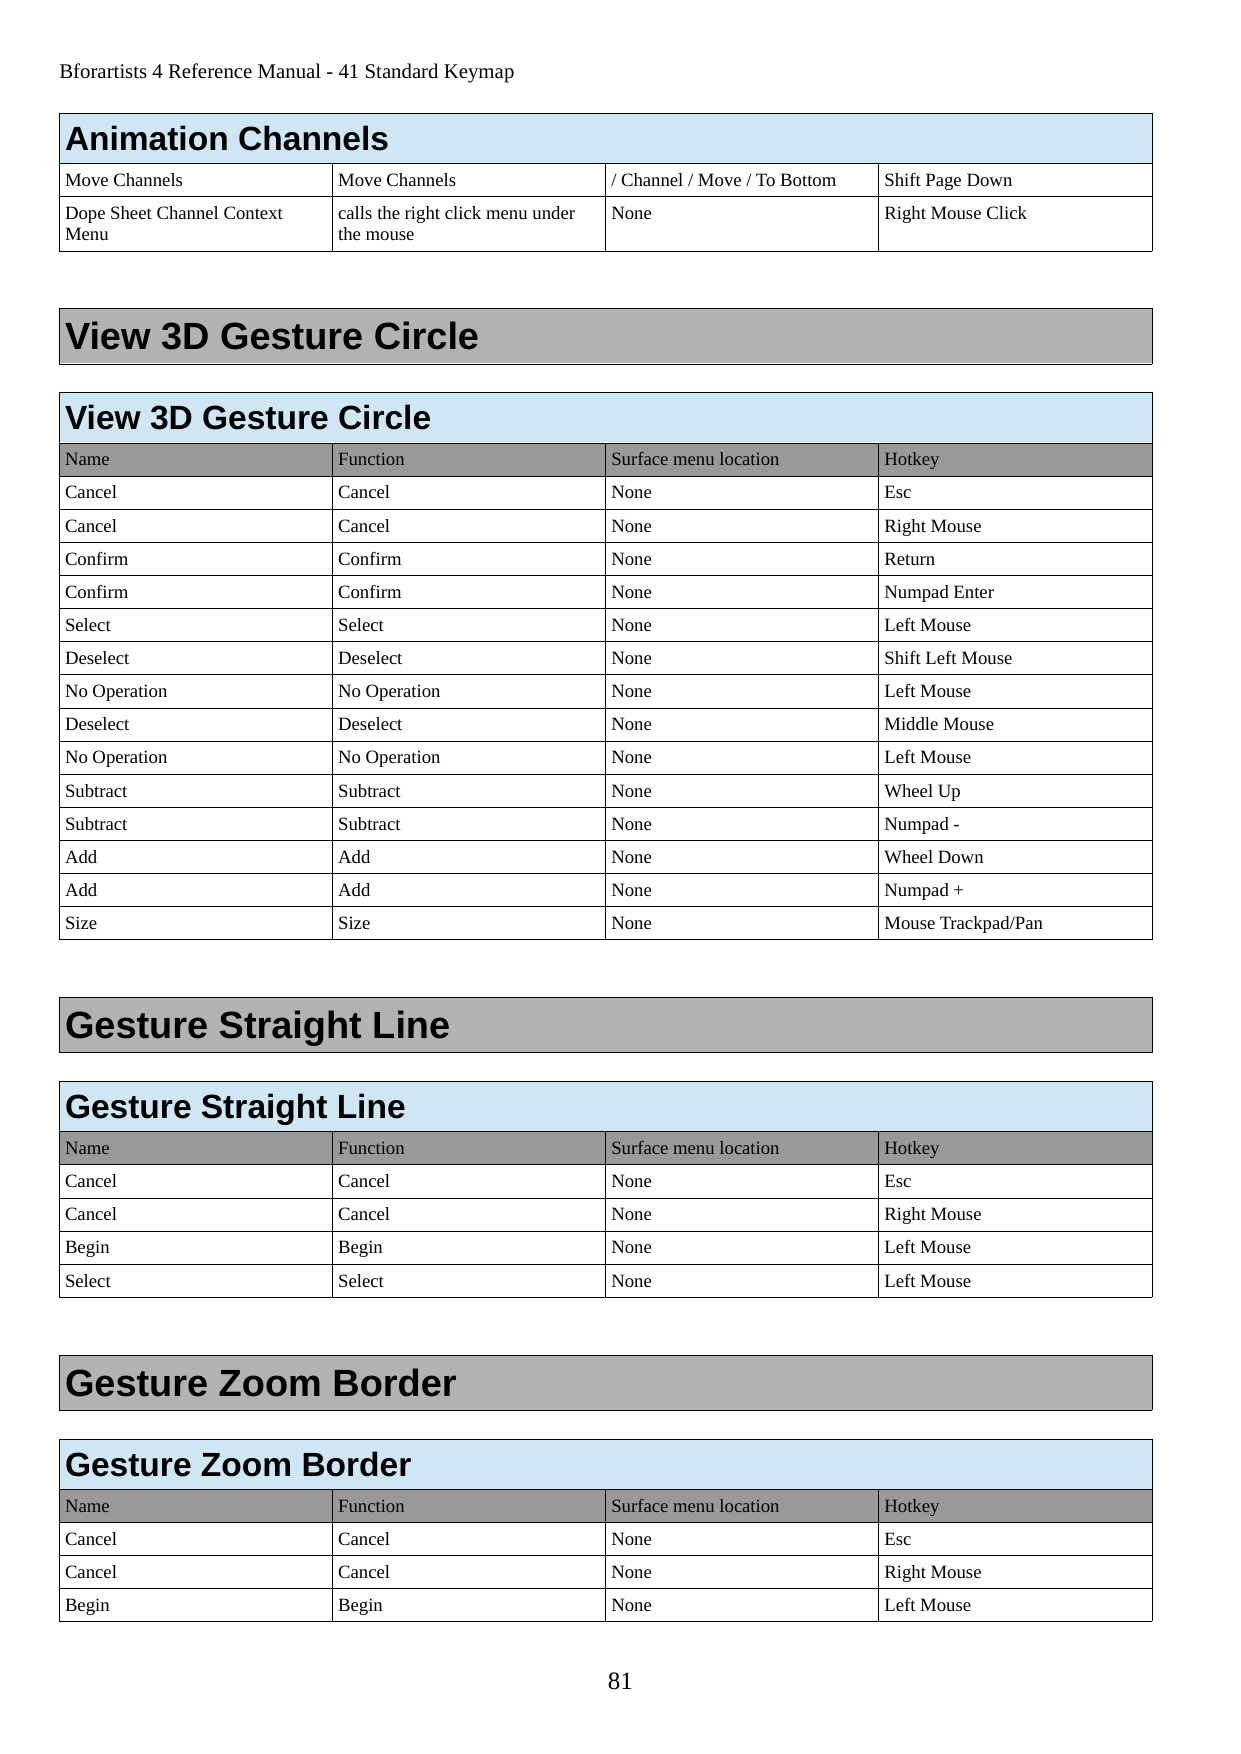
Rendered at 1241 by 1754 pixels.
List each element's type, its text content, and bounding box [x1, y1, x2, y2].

table_cell None [606, 709, 878, 741]
table_cell None [606, 576, 878, 608]
table_header View 3D Gesture Circle [60, 393, 1152, 442]
table_cell Name [60, 1132, 332, 1164]
table_cell Begin [60, 1232, 332, 1264]
table_cell Right Mouse [879, 510, 1152, 542]
table_cell Shift Page Down [879, 164, 1152, 196]
table_cell Cancel [333, 1165, 605, 1197]
table_cell Hotkey [879, 1490, 1152, 1522]
table_cell Deselect [60, 642, 332, 674]
table_cell None [606, 1232, 878, 1264]
table_cell Numpad + [879, 874, 1152, 906]
table_cell Numpad - [879, 808, 1152, 840]
table_cell None [606, 742, 878, 774]
table_cell Hotkey [879, 444, 1152, 476]
table_cell None [606, 841, 878, 873]
table_cell None [606, 1589, 878, 1621]
table_cell Esc [879, 1165, 1152, 1197]
table_cell Cancel [60, 510, 332, 542]
table_cell Function [333, 1132, 605, 1164]
table_cell None [606, 1556, 878, 1588]
table_cell Esc [879, 477, 1152, 509]
table_cell Mouse Trackpad/Pan [879, 907, 1152, 939]
table_header Animation Channels [60, 114, 1152, 163]
table_header Gesture Zoom Border [60, 1356, 1152, 1410]
table_cell Hotkey [879, 1132, 1152, 1164]
table_cell Left Mouse [879, 609, 1152, 641]
table_cell Left Mouse [879, 1265, 1152, 1297]
table_cell Cancel [60, 1523, 332, 1555]
table_cell None [606, 642, 878, 674]
table_cell Select [60, 609, 332, 641]
table_cell Subtract [333, 808, 605, 840]
table_cell Function [333, 444, 605, 476]
table_cell None [606, 609, 878, 641]
table_cell Name [60, 444, 332, 476]
table_header Gesture Straight Line [60, 1082, 1152, 1131]
table_cell Cancel [333, 1199, 605, 1231]
table_cell Deselect [333, 642, 605, 674]
table_cell Cancel [333, 510, 605, 542]
table_cell None [606, 775, 878, 807]
table_cell Cancel [60, 1165, 332, 1197]
table_cell Begin [333, 1232, 605, 1264]
table_cell Wheel Up [879, 775, 1152, 807]
table_cell None [606, 1523, 878, 1555]
table_cell None [606, 477, 878, 509]
table_cell None [606, 543, 878, 575]
table_cell None [606, 874, 878, 906]
table_cell Surface menu location [606, 1490, 878, 1522]
table_cell Shift Left Mouse [879, 642, 1152, 674]
table_cell Cancel [333, 1556, 605, 1588]
table_cell Left Mouse [879, 742, 1152, 774]
table_cell None [606, 1265, 878, 1297]
table_cell Begin [333, 1589, 605, 1621]
table_header Gesture Straight Line [60, 998, 1152, 1052]
table_cell Cancel [60, 1199, 332, 1231]
table_cell No Operation [333, 675, 605, 707]
table_cell Subtract [60, 775, 332, 807]
table_cell Left Mouse [879, 675, 1152, 707]
table_cell Middle Mouse [879, 709, 1152, 741]
table_cell Cancel [333, 477, 605, 509]
table_cell Cancel [60, 477, 332, 509]
table_cell Add [333, 874, 605, 906]
table_cell Confirm [60, 576, 332, 608]
table_cell None [606, 675, 878, 707]
table_cell Left Mouse [879, 1232, 1152, 1264]
table_cell No Operation [60, 742, 332, 774]
table_cell Add [333, 841, 605, 873]
table_cell Left Mouse [879, 1589, 1152, 1621]
table_cell Begin [60, 1589, 332, 1621]
table_cell Size [60, 907, 332, 939]
table_cell Select [60, 1265, 332, 1297]
table_cell None [606, 907, 878, 939]
table_cell Add [60, 841, 332, 873]
table_cell Numpad Enter [879, 576, 1152, 608]
table_cell Deselect [60, 709, 332, 741]
table_cell calls the right click menu under the mouse [333, 197, 605, 251]
table_cell / Channel / Move / To Bottom [606, 164, 878, 196]
table_cell Cancel [60, 1556, 332, 1588]
table_cell Select [333, 609, 605, 641]
table_header View 3D Gesture Circle [60, 309, 1152, 363]
table_cell None [606, 1199, 878, 1231]
table_header Gesture Zoom Border [60, 1440, 1152, 1489]
table_cell Subtract [333, 775, 605, 807]
table_cell Cancel [333, 1523, 605, 1555]
table_cell Right Mouse [879, 1199, 1152, 1231]
table_cell Select [333, 1265, 605, 1297]
table_cell Esc [879, 1523, 1152, 1555]
table_cell No Operation [333, 742, 605, 774]
table_cell Return [879, 543, 1152, 575]
table_cell Surface menu location [606, 1132, 878, 1164]
table_cell None [606, 808, 878, 840]
table_cell None [606, 510, 878, 542]
table_cell No Operation [60, 675, 332, 707]
table_cell None [606, 197, 878, 251]
table_cell Surface menu location [606, 444, 878, 476]
table_cell Confirm [333, 543, 605, 575]
table_cell Confirm [60, 543, 332, 575]
table_cell Name [60, 1490, 332, 1522]
table_cell Size [333, 907, 605, 939]
table_cell Confirm [333, 576, 605, 608]
table_cell Function [333, 1490, 605, 1522]
table_cell Right Mouse Click [879, 197, 1152, 251]
table_cell Wheel Down [879, 841, 1152, 873]
table_cell Dope Sheet Channel Context Menu [60, 197, 332, 251]
table_cell Add [60, 874, 332, 906]
table_cell Move Channels [60, 164, 332, 196]
table_cell Right Mouse [879, 1556, 1152, 1588]
table_cell Move Channels [333, 164, 605, 196]
table_cell Subtract [60, 808, 332, 840]
table_cell Deselect [333, 709, 605, 741]
table_cell None [606, 1165, 878, 1197]
